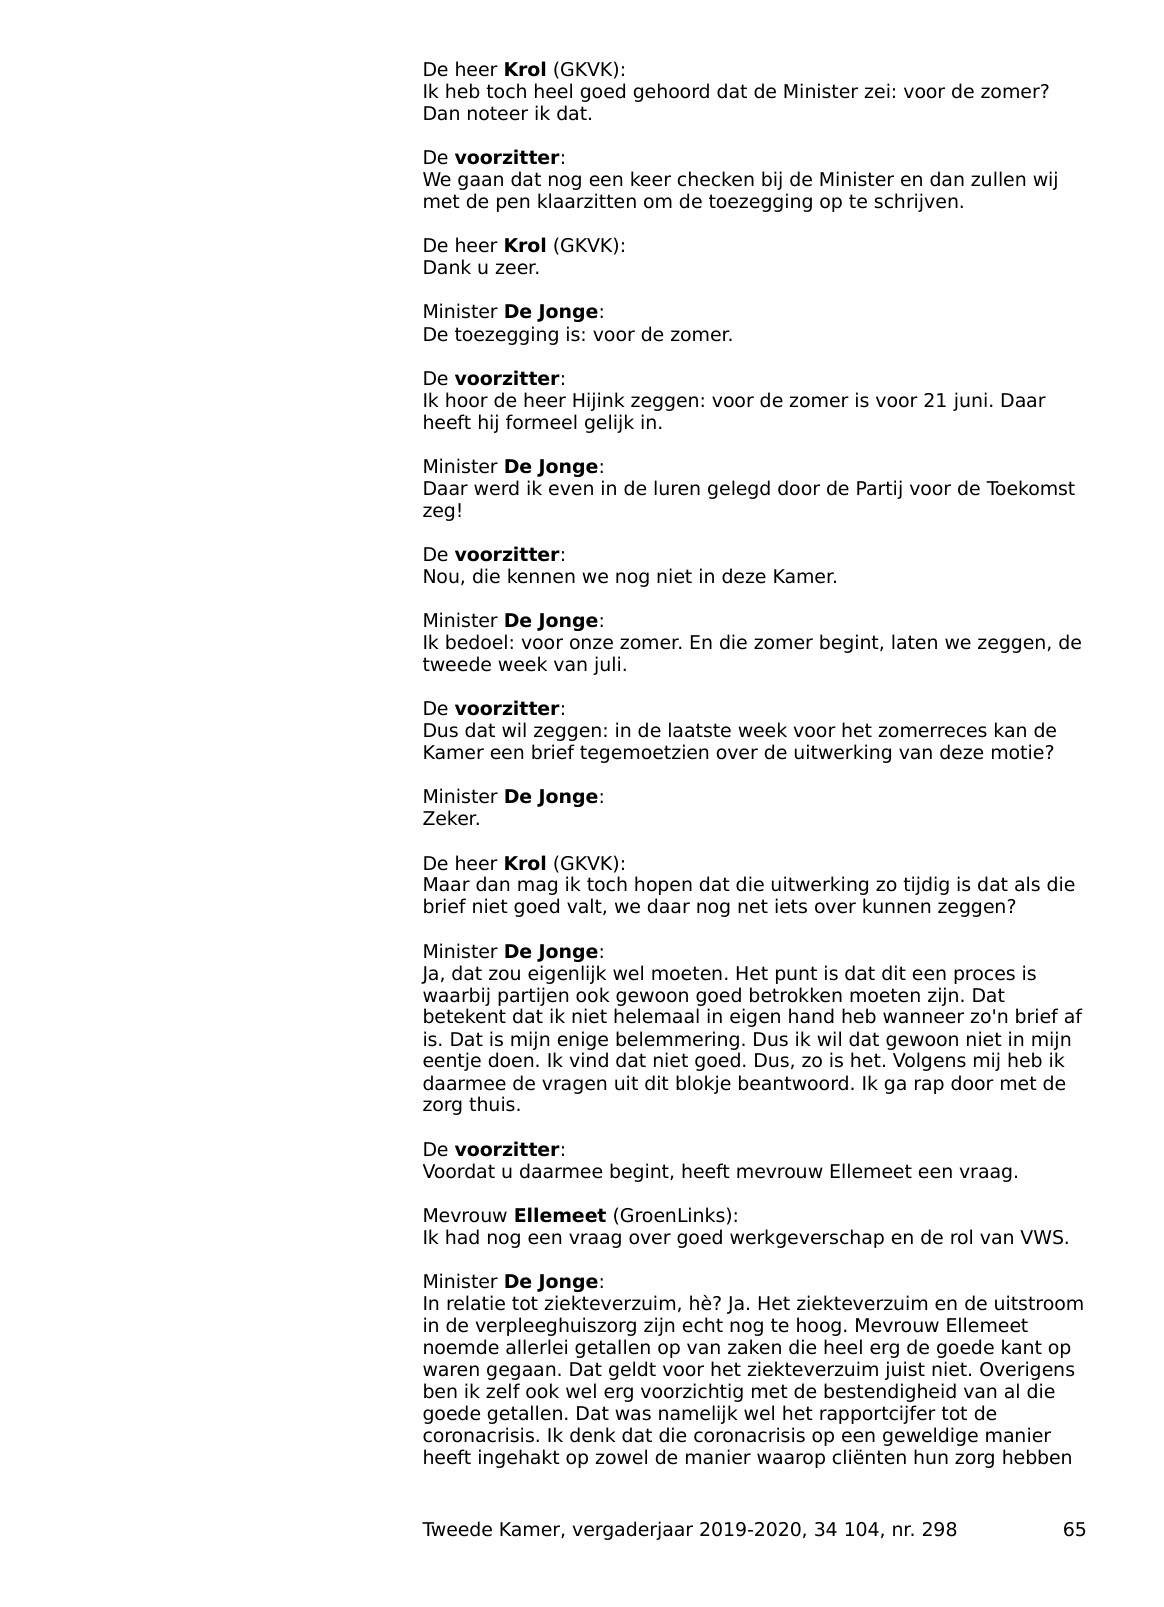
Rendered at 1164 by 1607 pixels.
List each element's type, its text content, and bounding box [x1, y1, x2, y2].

text De voorzitter: [422, 368, 1087, 389]
text Ik hoor de heer Hijink zeggen: voor de zomer is voor 21 juni. Daar heeft hij formeel gelijk in. [422, 389, 1087, 433]
text Minister De Jonge: [422, 610, 1087, 632]
text Dank u zeer. [422, 257, 1087, 279]
text Mevrouw Ellemeet (GroenLinks): [422, 1205, 1087, 1227]
text Minister De Jonge: [422, 941, 1087, 962]
text Voordat u daarmee begint, heeft mevrouw Ellemeet een vraag. [422, 1161, 1087, 1182]
text Minister De Jonge: [422, 301, 1087, 323]
text De voorzitter: [422, 147, 1087, 169]
text Dus dat wil zeggen: in de laatste week voor het zomerreces kan de Kamer een brief tegemoetzien over de uitwerking van deze motie? [422, 720, 1087, 764]
text De heer Krol (GKVK): [422, 235, 1087, 257]
text Maar dan mag ik toch hopen dat die uitwerking zo tijdig is dat als die brief niet goed valt, we daar nog net iets over kunnen zeggen? [422, 874, 1087, 918]
text Ik had nog een vraag over goed werkgeverschap en de rol van VWS. [422, 1227, 1087, 1249]
text Daar werd ik even in de luren gelegd door de Partij voor de Toekomst zeg! [422, 478, 1087, 522]
text Minister De Jonge: [422, 1271, 1087, 1293]
text De voorzitter: [422, 1138, 1087, 1161]
text In relatie tot ziekteverzuim, hè? Ja. Het ziekteverzuim en de uitstroom in de verpleeghuiszorg zijn echt nog te hoog. Mevrouw Ellemeet noemde allerlei getallen op van zaken die heel erg de goede kant op waren gegaan. Dat geldt voor het ziekteverzuim juist niet. Overigens ben ik zelf ook wel erg voorzichtig met de bestendigheid van al die goede getallen. Dat was namelijk wel het rapportcijfer tot de coronacrisis. Ik denk dat die coronacrisis op een geweldige manier heeft ingehakt op zowel de manier waarop cliënten hun zorg hebben [422, 1293, 1087, 1469]
text De voorzitter: [422, 698, 1087, 720]
text Nou, die kennen we nog niet in deze Kamer. [422, 566, 1087, 588]
text De heer Krol (GKVK): [422, 59, 1087, 81]
text De heer Krol (GKVK): [422, 852, 1087, 874]
text Minister De Jonge: [422, 456, 1087, 478]
text Ja, dat zou eigenlijk wel moeten. Het punt is dat dit een proces is waarbij partijen ook gewoon goed betrokken moeten zijn. Dat betekent dat ik niet helemaal in eigen hand heb wanneer zo'n brief af is. Dat is mijn enige belemmering. Dus ik wil dat gewoon niet in mijn eentje doen. Ik vind dat niet goed. Dus, zo is het. Volgens mij heb ik daarmee de vragen uit dit blokje beantwoord. Ik ga rap door met de zorg thuis. [422, 962, 1087, 1116]
text Zeker. [422, 808, 1087, 830]
text De voorzitter: [422, 544, 1087, 566]
text Minister De Jonge: [422, 786, 1087, 808]
text We gaan dat nog een keer checken bij de Minister en dan zullen wij met de pen klaarzitten om de toezegging op te schrijven. [422, 169, 1087, 213]
text De toezegging is: voor de zomer. [422, 323, 1087, 345]
text Ik heb toch heel goed gehoord dat de Minister zei: voor de zomer? Dan noteer ik dat. [422, 81, 1087, 125]
text Ik bedoel: voor onze zomer. En die zomer begint, laten we zeggen, de tweede week van juli. [422, 632, 1087, 676]
